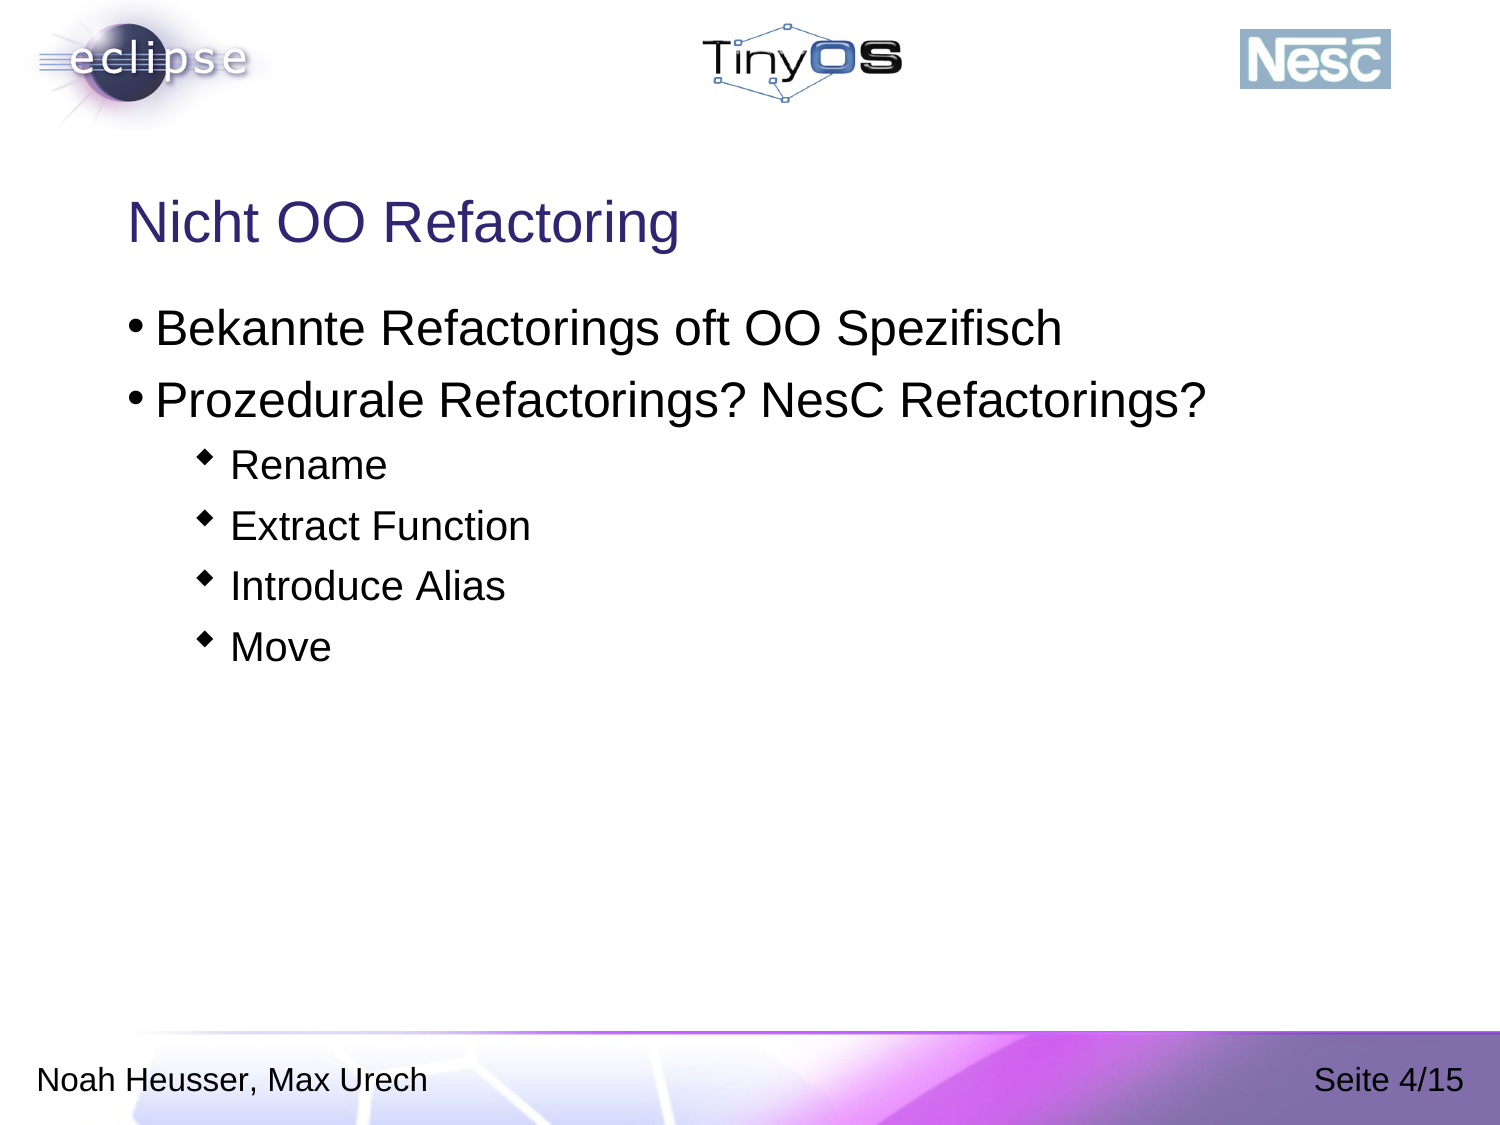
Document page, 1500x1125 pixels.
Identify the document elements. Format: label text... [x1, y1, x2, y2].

picture [696, 23, 904, 103]
list Bekannte Refactorings oft OO Spezifisch Prozedurale Refactorings? NesC Refactorings? Rename Extract Function Introduce Alias Move [112, 287, 1388, 1030]
picture [0, 1031, 1500, 1125]
title Nicht OO Refactoring [112, 140, 1388, 287]
picture [23, 0, 273, 130]
picture [1240, 29, 1391, 89]
